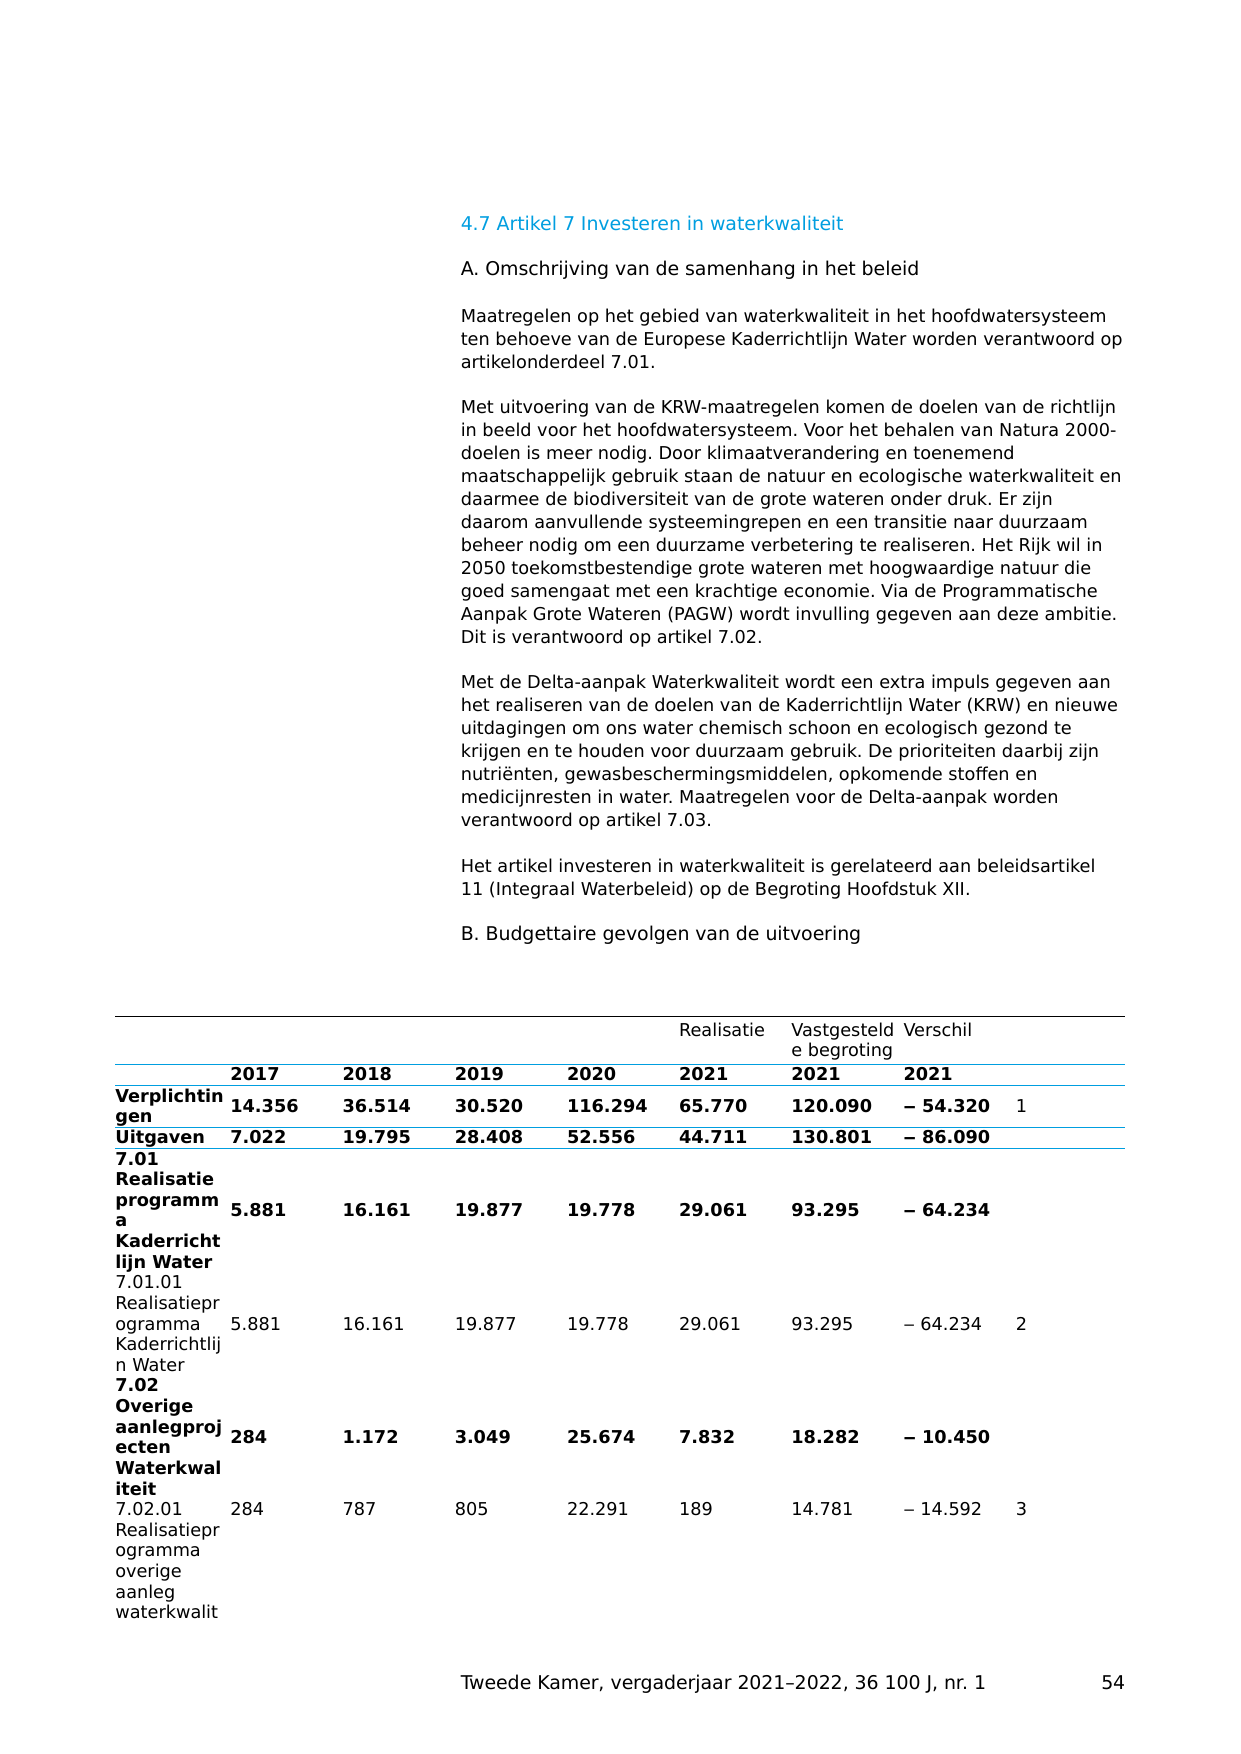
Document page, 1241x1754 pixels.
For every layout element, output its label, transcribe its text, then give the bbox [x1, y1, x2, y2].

table_cell ‒ 14.592 [900, 1499, 1013, 1623]
table_cell 7.01.01 Realisatieprogramma Kaderrichtlijn Water [115, 1272, 227, 1375]
table_cell 19.795 [340, 1128, 452, 1148]
table_cell 2017 [227, 1065, 339, 1085]
table_cell [564, 1017, 676, 1064]
table_cell 7.832 [676, 1375, 788, 1499]
table_cell ‒ 54.320 [900, 1086, 1013, 1127]
table_cell [227, 1017, 339, 1064]
table_cell ‒ 86.090 [900, 1128, 1013, 1148]
table_cell 44.711 [676, 1128, 788, 1148]
table_cell 2021 [788, 1065, 900, 1085]
table_cell 7.01 Realisatieprogramma Kaderrichtlijn Water [115, 1149, 227, 1272]
table_cell 7.022 [227, 1128, 339, 1148]
table_cell [1013, 1065, 1125, 1085]
table_cell 2020 [564, 1065, 676, 1085]
table_cell 19.877 [452, 1272, 564, 1375]
table_cell Realisatie [676, 1017, 788, 1064]
table_cell 5.881 [227, 1149, 339, 1272]
title 4.7 Artikel 7 Investeren in waterkwaliteit [461, 213, 1125, 235]
table_cell 2 [1013, 1272, 1125, 1375]
table_cell Verplichtingen [115, 1086, 227, 1127]
table_cell 3.049 [452, 1375, 564, 1499]
table_cell [340, 1017, 452, 1064]
table_cell 2021 [676, 1065, 788, 1085]
table_cell 2018 [340, 1065, 452, 1085]
table_cell 25.674 [564, 1375, 676, 1499]
table_cell 16.161 [340, 1149, 452, 1272]
table_cell 5.881 [227, 1272, 339, 1375]
table_cell 1 [1013, 1086, 1125, 1127]
table_cell 29.061 [676, 1272, 788, 1375]
text Met uitvoering van de KRW-maatregelen komen de doelen van de richtlijn in beeld voor het hoofdwatersysteem. Voor het behalen va­­­n Natura 2000-doelen is meer nodig. Door klimaatverandering en toenemend maatschappelijk gebruik staan de natuur en ecologische waterkwaliteit en daarmee de biodiversiteit van de grote wateren onder druk. Er zijn daarom aanvullende systeemingrepen en­ een transitie naar duurzaam beheer nodig om een duurzame verbetering te realiseren. Het Rijk wil in 2050 toekomstbestendige grote wateren met hoogwaardige natuur die goed samengaat met een krachtige economie. Via de Programmatische Aanpak Grote Wateren (PAGW) wordt invulling gegeven aan deze ambitie. Dit is verantwoord op artikel 7.02. [461, 396, 1125, 648]
table_cell 19.778 [564, 1149, 676, 1272]
table_cell [115, 1065, 227, 1085]
table_cell 16.161 [340, 1272, 452, 1375]
table_cell 189 [676, 1499, 788, 1623]
text Maatregelen op het gebied van waterkwaliteit in het hoofdwatersysteem ten behoeve van de Europese Kaderrichtlijn Water worden verantwoord op artikelonderdeel 7.01. [461, 304, 1125, 373]
table_cell 3 [1013, 1499, 1125, 1623]
text Met de Delta-aanpak Waterkwaliteit wordt een extra impuls gegeven aan het realiseren van de doelen van de Kaderrichtlijn Water (KRW) en nieuwe uitdagingen om ons water chemisch schoon en ecologisch gezond te krijgen en te houden voor duurzaam gebruik. De prioriteiten daarbij zijn nutriënten, gewasbeschermingsmiddelen, opkomende stoffen en medicijnresten in water. Maatregelen voor de Delta-aanpak worden verantwoord op artikel 7.03. [461, 671, 1125, 831]
table_cell 93.295 [788, 1272, 900, 1375]
table_cell 120.090 [788, 1086, 900, 1127]
table_cell ‒ 10.450 [900, 1375, 1013, 1499]
table_cell ‒ 64.234 [900, 1272, 1013, 1375]
table_cell 7.02 Overige aanlegprojecten Waterkwaliteit [115, 1375, 227, 1499]
table_cell [1013, 1128, 1125, 1148]
table_cell 14.356 [227, 1086, 339, 1127]
table_cell 284 [227, 1375, 339, 1499]
table_cell 805 [452, 1499, 564, 1623]
table_cell 30.520 [452, 1086, 564, 1127]
table_cell [1013, 1375, 1125, 1499]
table_cell 116.294 [564, 1086, 676, 1127]
table_cell 93.295 [788, 1149, 900, 1272]
table_cell 130.801 [788, 1128, 900, 1148]
table_header Tabel 26 Budgettaire gevolgen van de uitvoering van art. 7 Investeren in waterkwaliteit (bedragen x € 1.000) [115, 968, 1125, 1016]
table_cell 1.172 [340, 1375, 452, 1499]
table_cell Vastgestelde begroting [788, 1017, 900, 1064]
table_cell 65.770 [676, 1086, 788, 1127]
table_cell [1013, 1017, 1125, 1064]
table_cell [115, 1017, 227, 1064]
table_cell 2021 [900, 1065, 1013, 1085]
table_cell 787 [340, 1499, 452, 1623]
table_cell [1013, 1149, 1125, 1272]
title A. Omschrijving van de samenhang in het beleid [461, 258, 1125, 280]
table_cell 2019 [452, 1065, 564, 1085]
table_cell Verschil [900, 1017, 1013, 1064]
table_cell ‒ 64.234 [900, 1149, 1013, 1272]
table_cell 29.061 [676, 1149, 788, 1272]
table_cell 19.778 [564, 1272, 676, 1375]
table_cell Uitgaven [115, 1128, 227, 1148]
text Het artikel investeren in waterkwaliteit is gerelateerd aan beleidsartikel 11 (Integraal Waterbeleid) op de Begroting Hoofdstuk XII. [461, 854, 1125, 900]
table_cell 14.781 [788, 1499, 900, 1623]
title B. Budgettaire gevolgen van de uitvoering [461, 923, 1125, 945]
table_cell 19.877 [452, 1149, 564, 1272]
table_cell 52.556 [564, 1128, 676, 1148]
table_cell 22.291 [564, 1499, 676, 1623]
table_cell 18.282 [788, 1375, 900, 1499]
table_cell 7.02.01 Realisatieprogramma overige aanleg waterkwalit [115, 1499, 227, 1623]
table_cell 28.408 [452, 1128, 564, 1148]
table_cell 284 [227, 1499, 339, 1623]
table_cell [452, 1017, 564, 1064]
table_cell 36.514 [340, 1086, 452, 1127]
